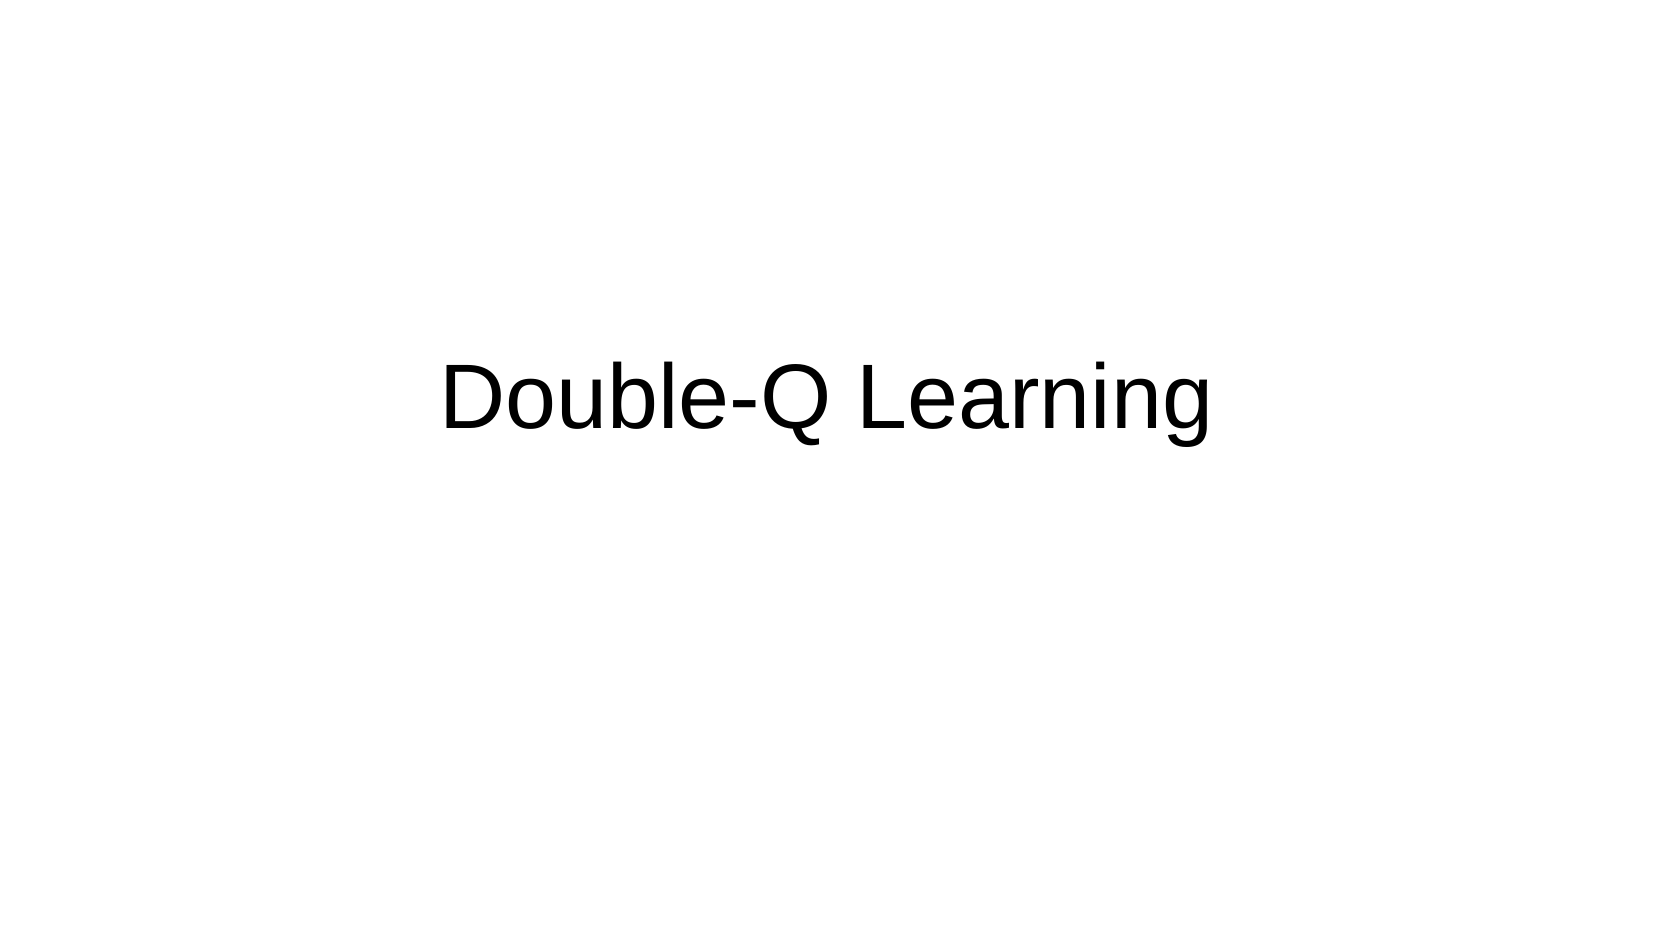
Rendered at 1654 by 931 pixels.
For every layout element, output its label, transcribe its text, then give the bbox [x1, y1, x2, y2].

subtitle Double-Q Learning [82, 37, 1571, 757]
